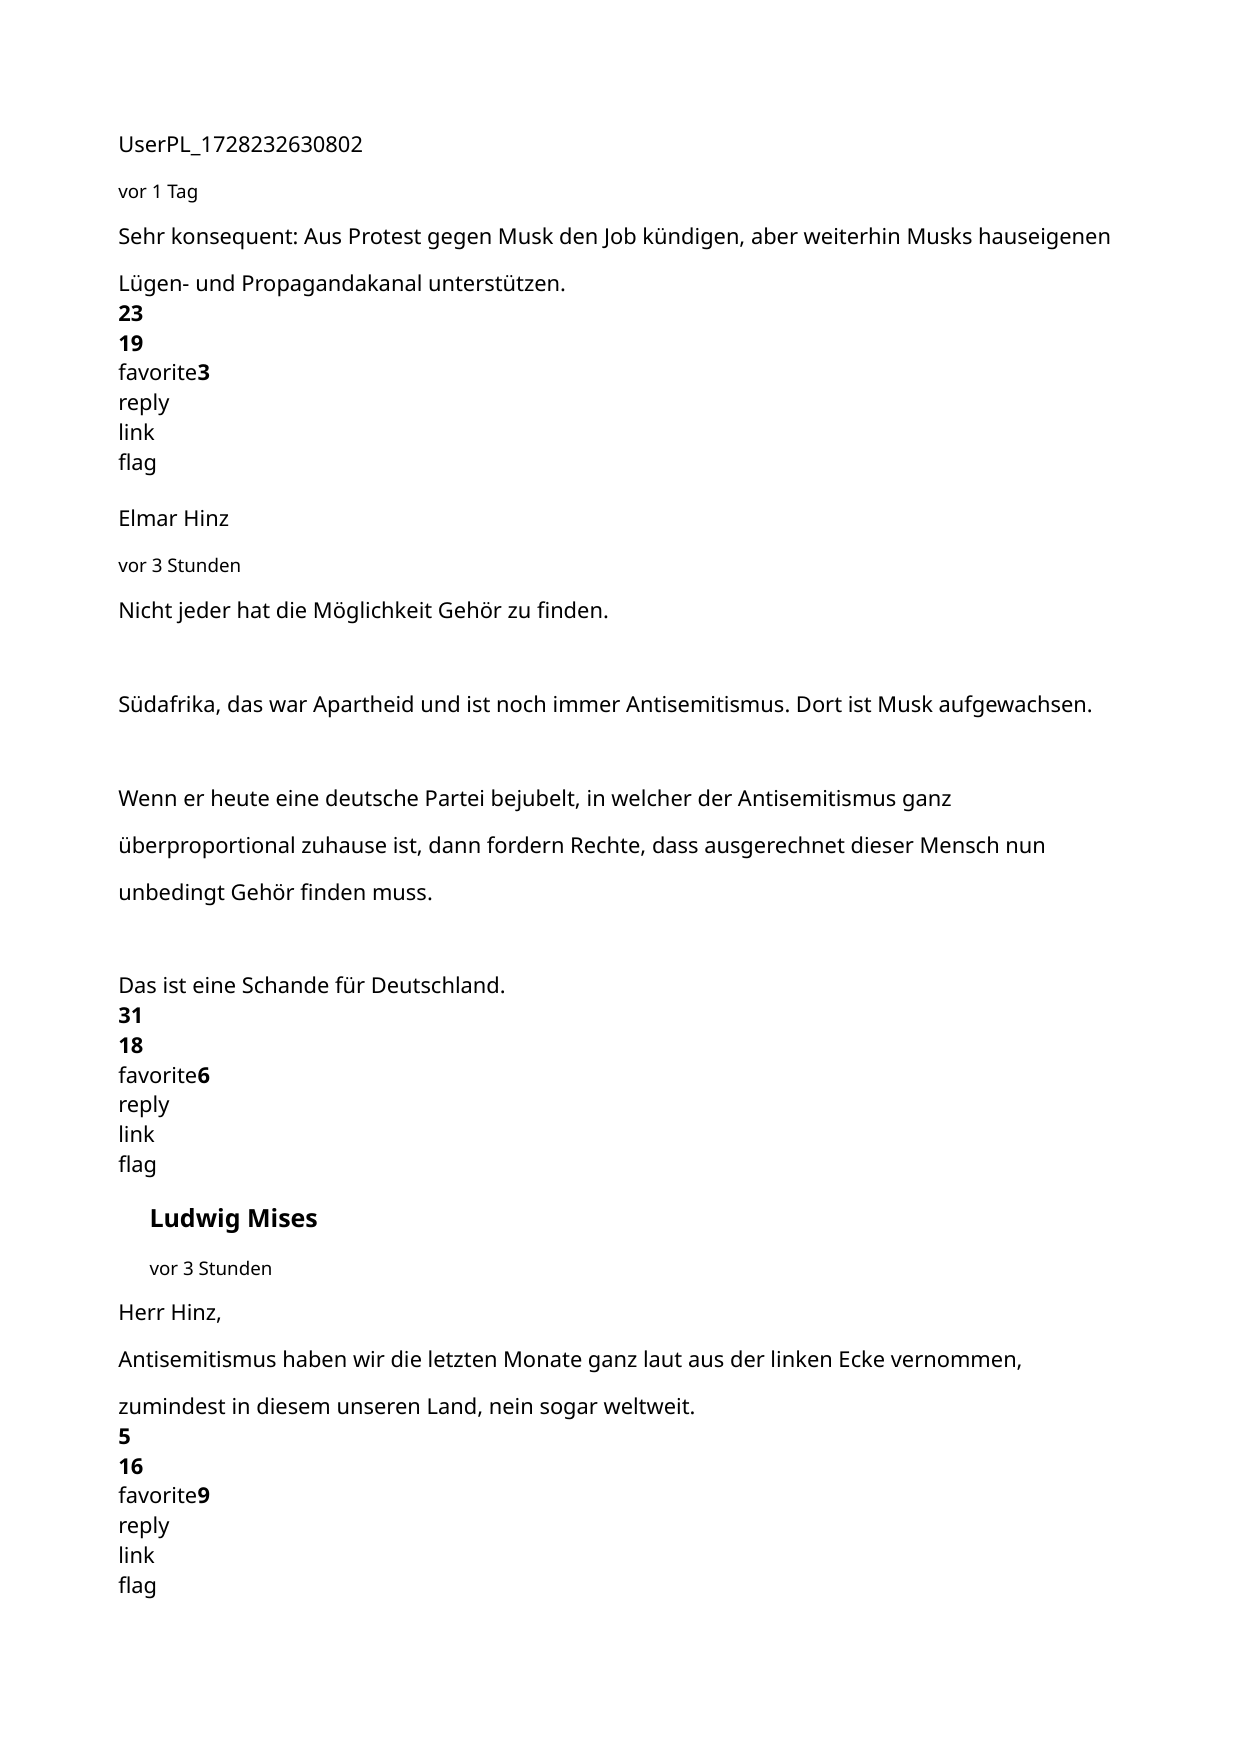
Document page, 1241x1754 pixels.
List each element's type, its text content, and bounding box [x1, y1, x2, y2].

text Sehr konsequent: Aus Protest gegen Musk den Job kündigen, aber weiterhin Musks hauseigenen Lügen- und Propagandakanal unterstützen. [118, 204, 1122, 298]
text link [118, 1119, 1122, 1149]
text 23 [118, 298, 1122, 328]
text 18 [118, 1030, 1122, 1059]
text UserPL_1728232630802 [118, 118, 1114, 159]
text favorite9 [118, 1481, 1122, 1510]
text 19 [118, 328, 1122, 357]
text flag [118, 1149, 1122, 1179]
text Ludwig Mises [149, 1194, 1114, 1235]
text Nicht jeder hat die Möglichkeit Gehör zu finden. Südafrika, das war Apartheid und ist noch immer Antisemitismus. Dort ist Musk aufgewachsen. Wenn er heute eine deutsche Partei bejubelt, in welcher der Antisemitismus ganz überproportional zuhause ist, dann fordern Rechte, dass ausgerechnet dieser Mensch nun unbedingt Gehör finden muss. Das ist eine Schande für Deutschland. [118, 578, 1122, 1000]
text flag [118, 1570, 1122, 1600]
text 31 [118, 1000, 1122, 1030]
text vor 1 Tag [118, 174, 1122, 204]
text vor 3 Stunden [118, 548, 1122, 578]
text Herr Hinz, Antisemitismus haben wir die letzten Monate ganz laut aus der linken Ecke vernommen, zumindest in diesem unseren Land, nein sogar weltweit. [118, 1280, 1122, 1421]
text Elmar Hinz [118, 492, 1114, 533]
text link [118, 1540, 1122, 1570]
text reply [118, 387, 1122, 417]
text 5 [118, 1421, 1122, 1451]
text flag [118, 447, 1122, 477]
text favorite6 [118, 1059, 1122, 1089]
text favorite3 [118, 357, 1122, 387]
text reply [118, 1089, 1122, 1119]
text reply [118, 1510, 1122, 1540]
text vor 3 Stunden [149, 1251, 1122, 1280]
text 16 [118, 1451, 1122, 1481]
text link [118, 417, 1122, 447]
